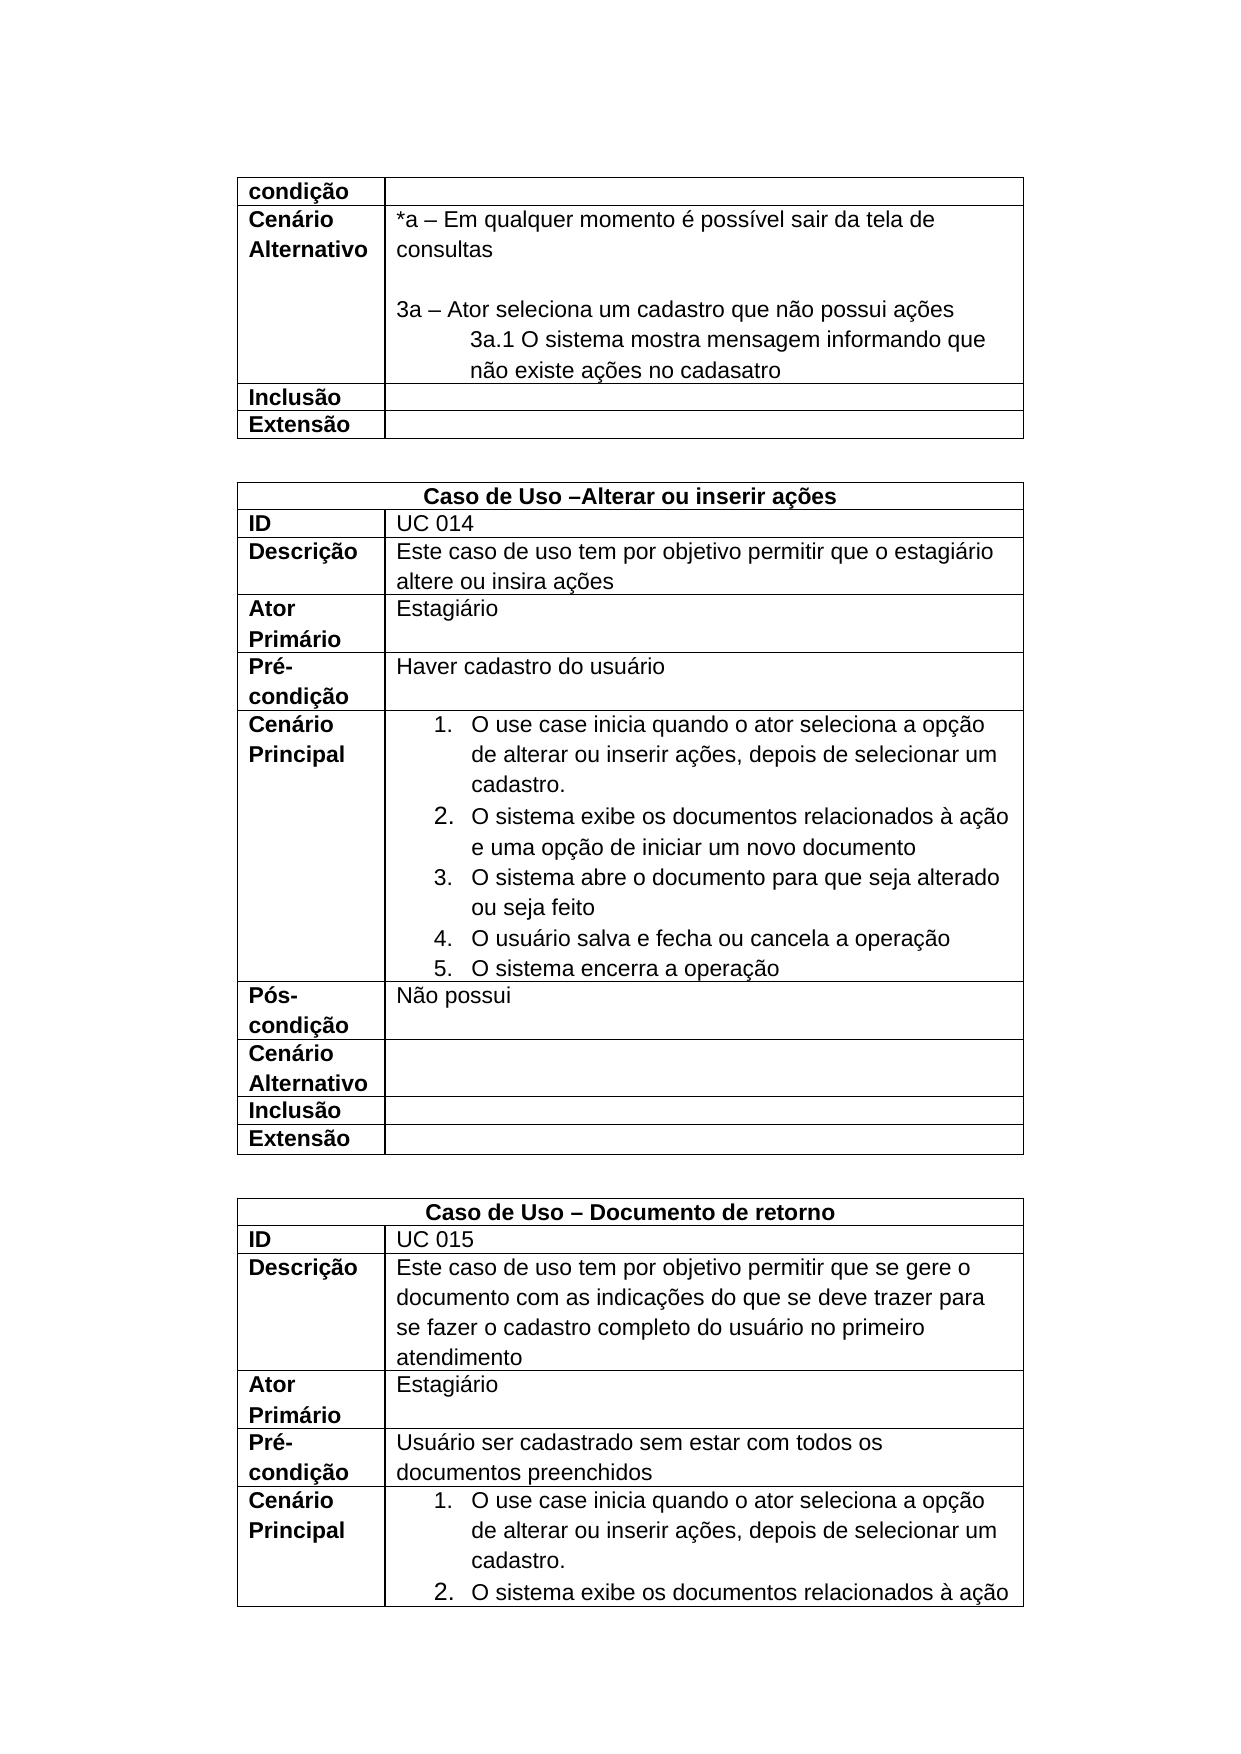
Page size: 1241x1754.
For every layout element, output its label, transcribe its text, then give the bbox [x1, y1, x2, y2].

table_cell condição [238, 178, 384, 204]
table_cell Usuário ser cadastrado sem estar com todos os documentos preenchidos [386, 1429, 1023, 1486]
table_cell Pré-condição [238, 653, 384, 709]
table_cell Inclusão [238, 384, 384, 410]
table_cell ID [238, 1226, 384, 1252]
table_cell Haver cadastro do usuário [386, 653, 1023, 709]
table_cell Não possui [386, 982, 1023, 1039]
table_cell [386, 411, 1023, 438]
table_cell Cenário Alternativo [238, 206, 384, 383]
table_cell Ator Primário [238, 595, 384, 652]
table_cell [386, 178, 1023, 204]
table_cell Estagiário [386, 595, 1023, 652]
table_cell [386, 1097, 1023, 1124]
table_cell Estagiário [386, 1371, 1023, 1428]
table_cell [386, 384, 1023, 410]
table_cell [386, 1040, 1023, 1096]
table_cell Pré-condição [238, 1429, 384, 1486]
table_cell Cenário Principal [238, 1487, 384, 1606]
table_cell Ator Primário [238, 1371, 384, 1428]
table_cell Extensão [238, 411, 384, 438]
table_cell Descrição [238, 538, 384, 594]
table_header Caso de Uso –Alterar ou inserir ações [238, 483, 1023, 509]
table_cell UC 015 [386, 1226, 1023, 1252]
table_cell Extensão [238, 1125, 384, 1153]
table_cell Inclusão [238, 1097, 384, 1124]
table_cell UC 014 [386, 510, 1023, 537]
table_cell Este caso de uso tem por objetivo permitir que se gere o documento com as indicações do que se deve trazer para se fazer o cadastro completo do usuário no primeiro atendimento [386, 1254, 1023, 1370]
table_cell Descrição [238, 1254, 384, 1370]
table_cell O use case inicia quando o ator seleciona a opção de alterar ou inserir ações, depois de selecionar um cadastro. O sistema exibe os documentos relacionados à ação e uma opção de iniciar um novo documento O sistema abre o documento para que seja alterado ou seja feito O usuário salva e fecha ou cancela a operação O sistema encerra a operação [386, 711, 1023, 981]
table_cell Cenário Alternativo [238, 1040, 384, 1096]
table_cell Pós-condição [238, 982, 384, 1039]
table_header Caso de Uso – Documento de retorno [238, 1199, 1023, 1225]
table_cell [386, 1125, 1023, 1153]
table_cell *a – Em qualquer momento é possível sair da tela de consultas 3a – Ator seleciona um cadastro que não possui ações 3a.1 O sistema mostra mensagem informando que não existe ações no cadasatro [386, 206, 1023, 383]
table_cell Cenário Principal [238, 711, 384, 981]
table_cell O use case inicia quando o ator seleciona a opção de alterar ou inserir ações, depois de selecionar um cadastro. O sistema exibe os documentos relacionados à ação [386, 1487, 1023, 1606]
table_cell Este caso de uso tem por objetivo permitir que o estagiário altere ou insira ações [386, 538, 1023, 594]
table_cell ID [238, 510, 384, 537]
